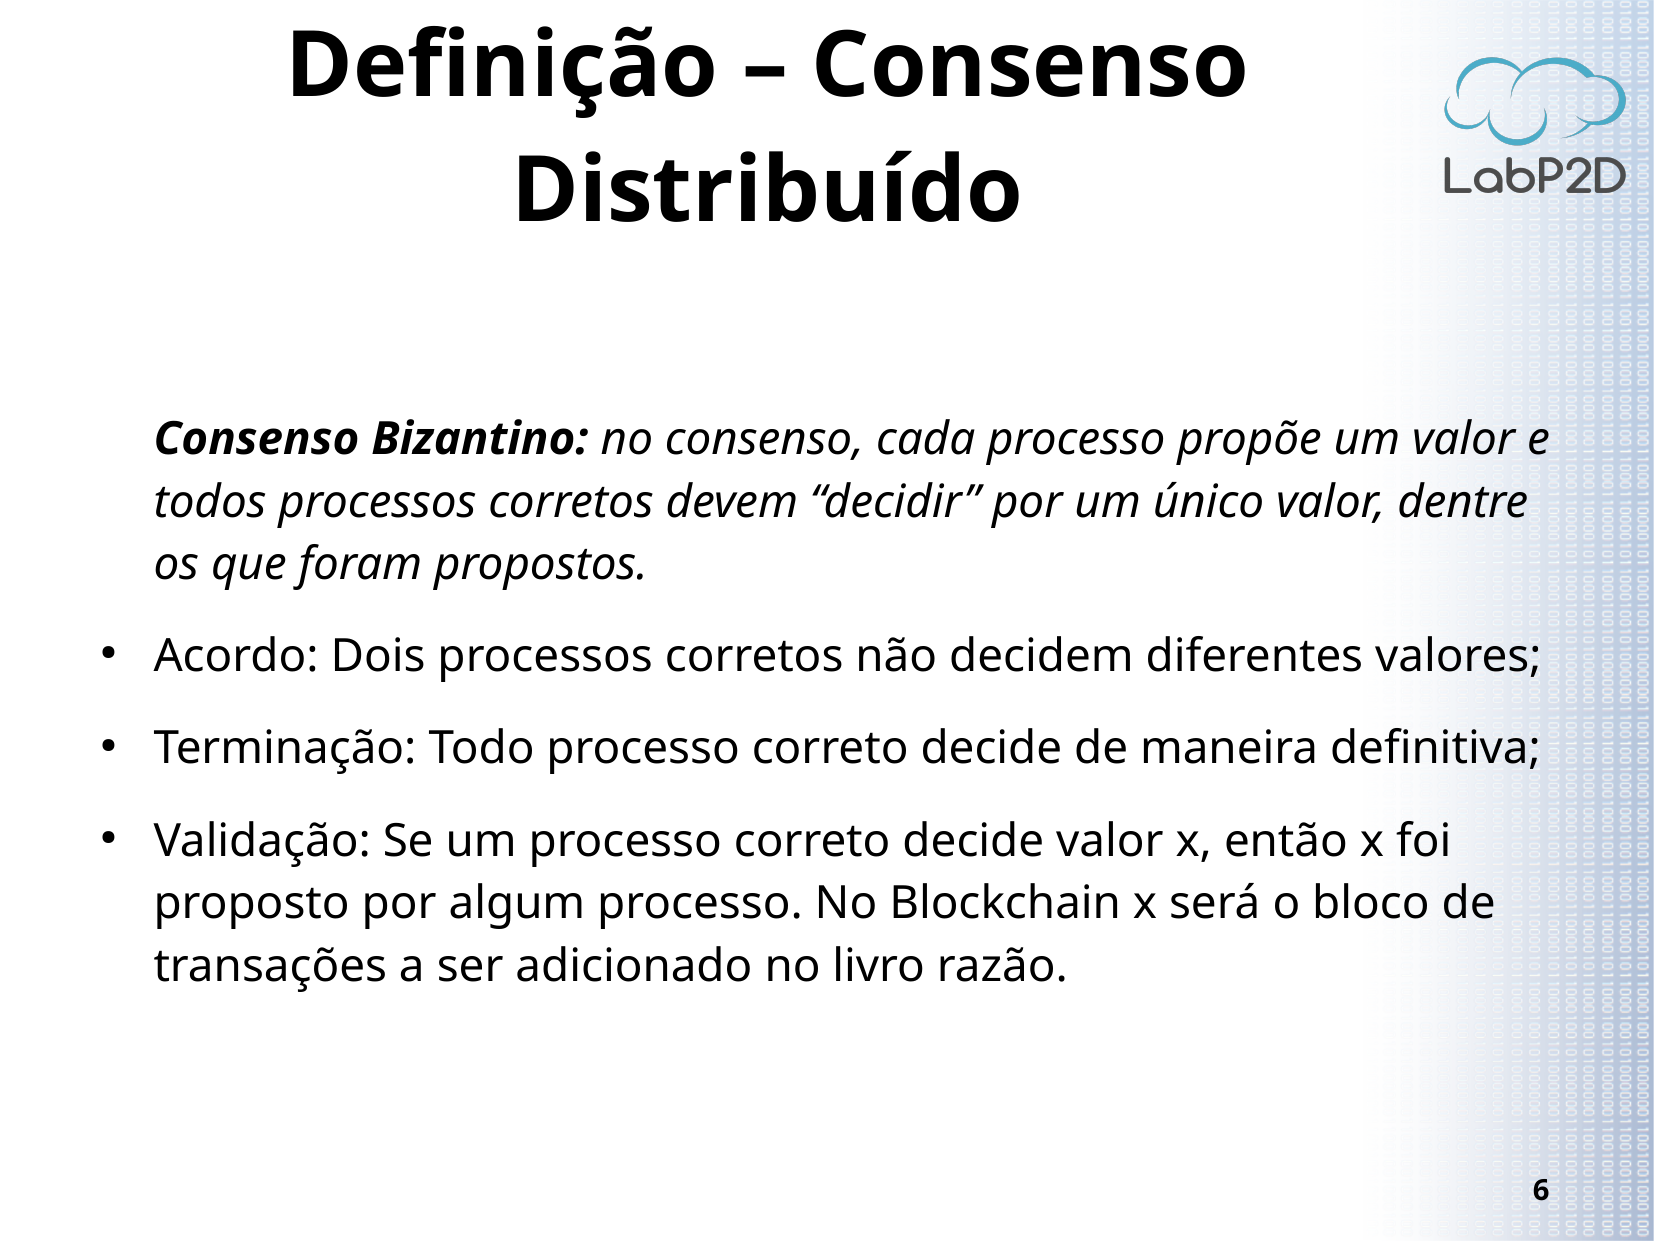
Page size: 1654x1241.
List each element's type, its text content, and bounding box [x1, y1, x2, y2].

title Definição – Consenso Distribuído [82, 16, 1453, 231]
list Consenso Bizantino: no consenso, cada processo propõe um valor e todos processos corretos devem “decidir” por um único valor, dentre os que foram propostos. Acordo: Dois processos corretos não decidem diferentes valores; Terminação: Todo processo correto decide de maneira definitiva; Validação: Se um processo correto decide valor x, então x foi proposto por algum processo. No Blockchain x será o bloco de transações a ser adicionado no livro razão. [82, 290, 1571, 1111]
picture [1360, 1, 1654, 1240]
